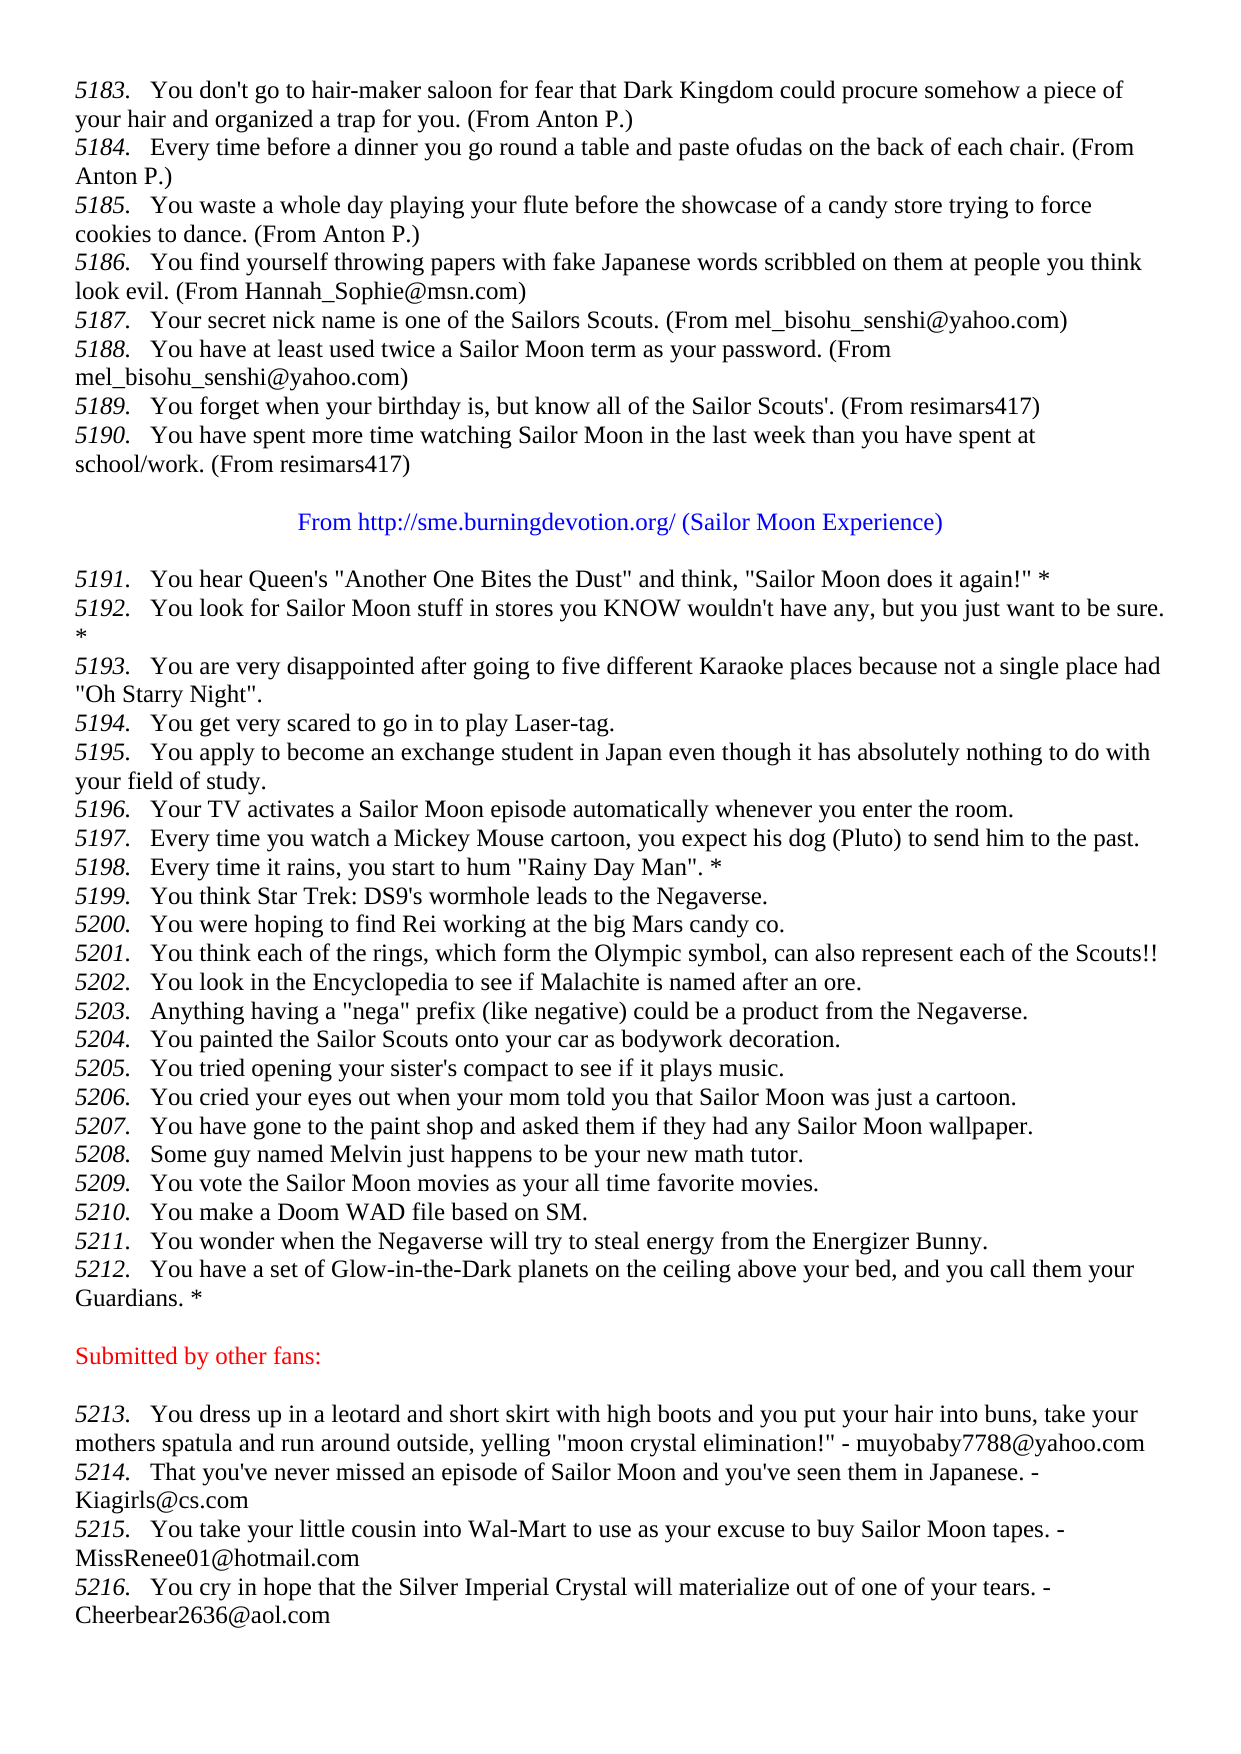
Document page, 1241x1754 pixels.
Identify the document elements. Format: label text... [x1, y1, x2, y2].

list You look in the Encyclopedia to see if Malachite is named after an ore. [75, 967, 1165, 996]
list You tried opening your sister's compact to see if it plays music. [75, 1053, 1165, 1082]
list You get very scared to go in to play Laser-tag. [75, 708, 1165, 737]
list You have spent more time watching Sailor Moon in the last week than you have spent at school/work. (From resimars417) [75, 420, 1165, 477]
list That you've never missed an episode of Sailor Moon and you've seen them in Japanese. - Kiagirls@cs.com [75, 1457, 1165, 1514]
list Every time you watch a Mickey Mouse cartoon, you expect his dog (Pluto) to send him to the past. [75, 823, 1165, 852]
list You cry in hope that the Silver Imperial Crystal will materialize out of one of your tears. - Cheerbear2636@aol.com [75, 1572, 1165, 1629]
list You painted the Sailor Scouts onto your car as bodywork decoration. [75, 1024, 1165, 1053]
list You have a set of Glow-in-the-Dark planets on the ceiling above your bed, and you call them your Guardians. * [75, 1254, 1165, 1312]
list You dress up in a leotard and short skirt with high boots and you put your hair into buns, take your mothers spatula and run around outside, yelling "moon crystal elimination!" - muyobaby7788@yahoo.com [75, 1399, 1165, 1457]
list You apply to become an exchange student in Japan even though it has absolutely nothing to do with your field of study. [75, 737, 1165, 794]
text Submitted by other fans: [75, 1341, 1165, 1370]
list You think Star Trek: DS9's wormhole leads to the Negaverse. [75, 881, 1165, 909]
list Every time before a dinner you go round a table and paste ofudas on the back of each chair. (From Anton P.) [75, 132, 1165, 190]
list You hear Queen's "Another One Bites the Dust" and think, "Sailor Moon does it again!" * [75, 564, 1165, 593]
list You make a Doom WAD file based on SM. [75, 1197, 1165, 1226]
list Every time it rains, you start to hum "Rainy Day Man". * [75, 852, 1165, 881]
list You are very disappointed after going to five different Karaoke places because not a single place had "Oh Starry Night". [75, 651, 1165, 708]
list You were hoping to find Rei working at the big Mars candy co. [75, 909, 1165, 938]
list You wonder when the Negaverse will try to steal energy from the Energizer Bunny. [75, 1226, 1165, 1254]
list You cried your eyes out when your mom told you that Sailor Moon was just a cartoon. [75, 1082, 1165, 1111]
list Your TV activates a Sailor Moon episode automatically whenever you enter the room. [75, 794, 1165, 823]
list You don't go to hair-maker saloon for fear that Dark Kingdom could procure somehow a piece of your hair and organized a trap for you. (From Anton P.) [75, 75, 1165, 132]
list You take your little cousin into Wal-Mart to use as your excuse to buy Sailor Moon tapes. - MissRenee01@hotmail.com [75, 1514, 1165, 1572]
list You have at least used twice a Sailor Moon term as your password. (From mel_bisohu_senshi@yahoo.com) [75, 334, 1165, 391]
list Some guy named Melvin just happens to be your new math tutor. [75, 1139, 1165, 1168]
list Your secret nick name is one of the Sailors Scouts. (From mel_bisohu_senshi@yahoo.com) [75, 305, 1165, 334]
list You have gone to the paint shop and asked them if they had any Sailor Moon wallpaper. [75, 1111, 1165, 1139]
list You forget when your birthday is, but know all of the Sailor Scouts'. (From resimars417) [75, 391, 1165, 420]
list You waste a whole day playing your flute before the showcase of a candy store trying to force cookies to dance. (From Anton P.) [75, 190, 1165, 247]
list You vote the Sailor Moon movies as your all time favorite movies. [75, 1168, 1165, 1197]
list You think each of the rings, which form the Olympic symbol, can also represent each of the Scouts!! [75, 938, 1165, 967]
list You look for Sailor Moon stuff in stores you KNOW wouldn't have any, but you just want to be sure. * [75, 593, 1165, 651]
list You find yourself throwing papers with fake Japanese words scribbled on them at people you think look evil. (From Hannah_Sophie@msn.com) [75, 247, 1165, 305]
list Anything having a "nega" prefix (like negative) could be a product from the Negaverse. [75, 996, 1165, 1024]
text From http://sme.burningdevotion.org/ (Sailor Moon Experience) [75, 507, 1165, 535]
